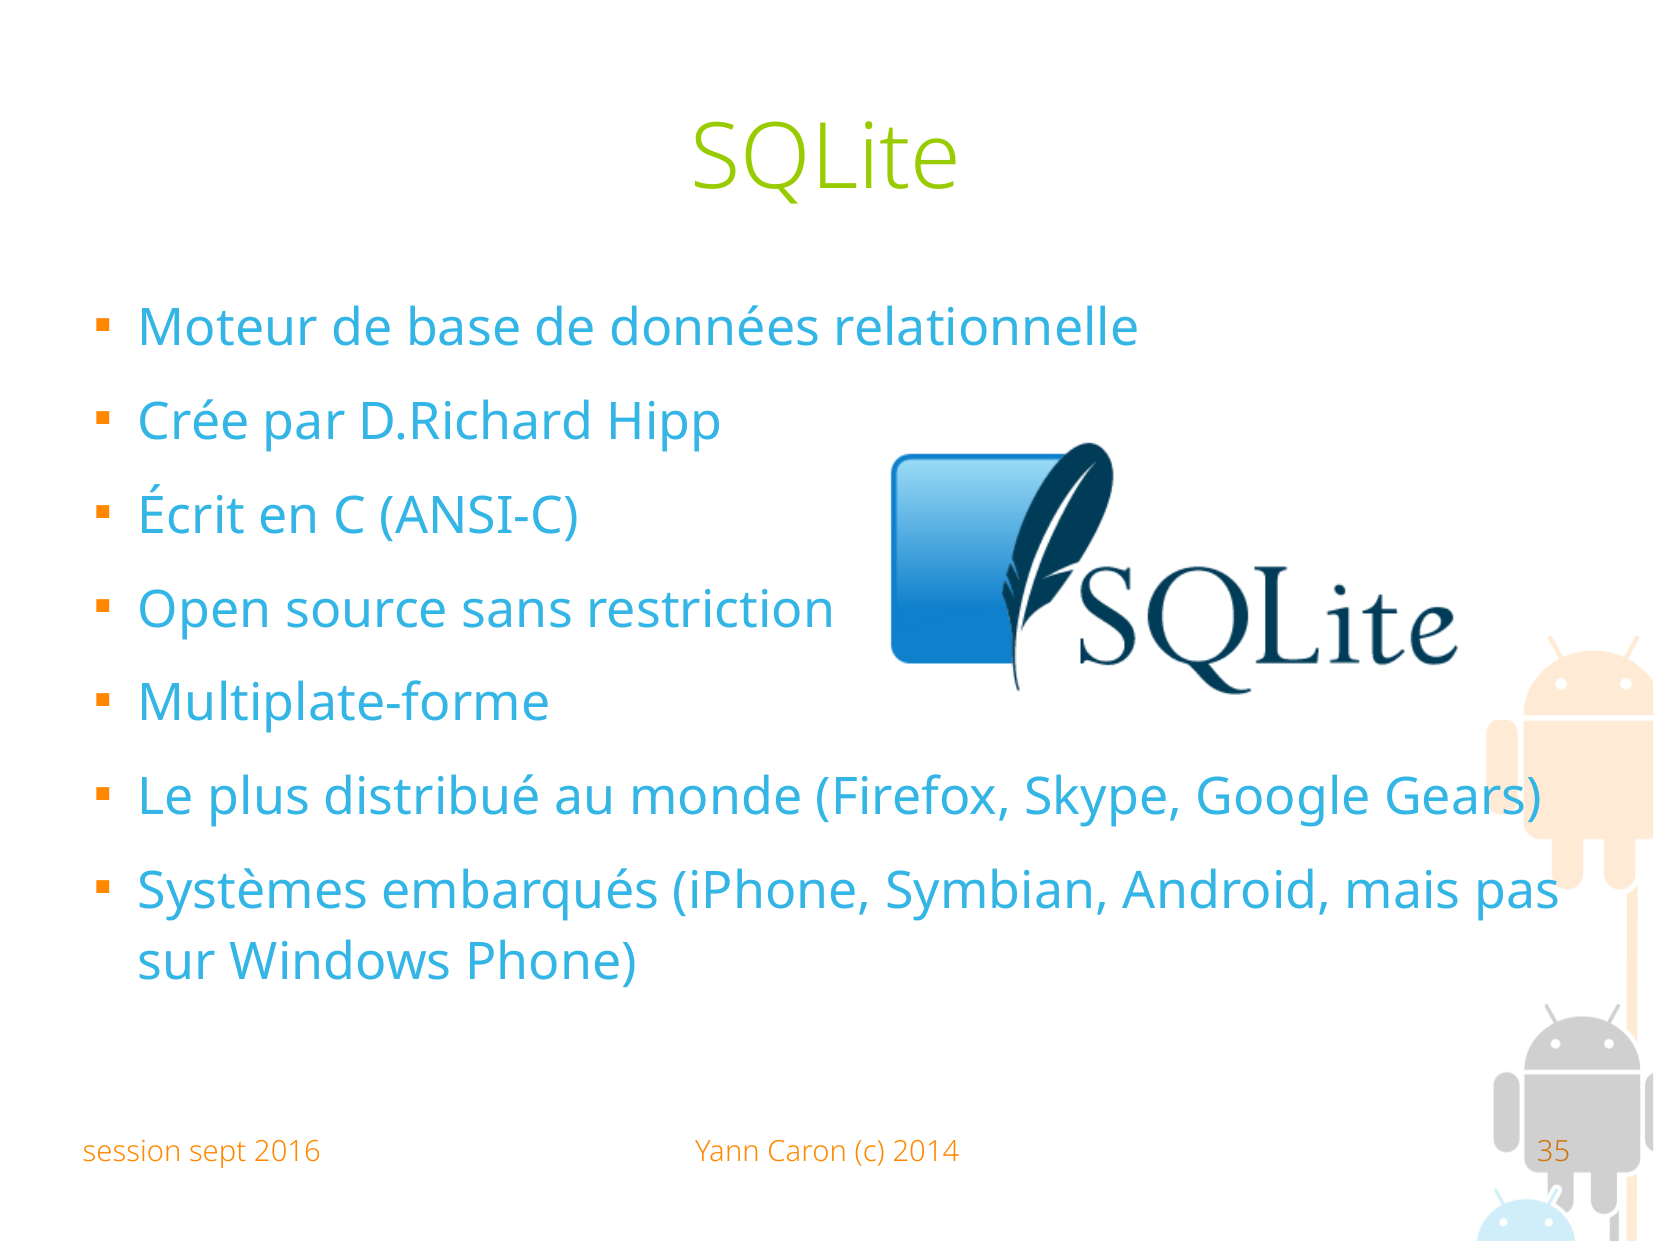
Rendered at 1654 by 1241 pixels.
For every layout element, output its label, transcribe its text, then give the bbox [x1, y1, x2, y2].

title SQLite [82, 49, 1571, 257]
picture [882, 437, 1516, 721]
picture [240, 423, 1654, 1241]
list Moteur de base de données relationnelle Crée par D.Richard Hipp Écrit en C (ANSI-C) Open source sans restriction Multiplate-forme Le plus distribué au monde (Firefox, Skype, Google Gears) Systèmes embarqués (iPhone, Symbian, Android, mais pas sur Windows Phone) [82, 290, 1571, 1010]
